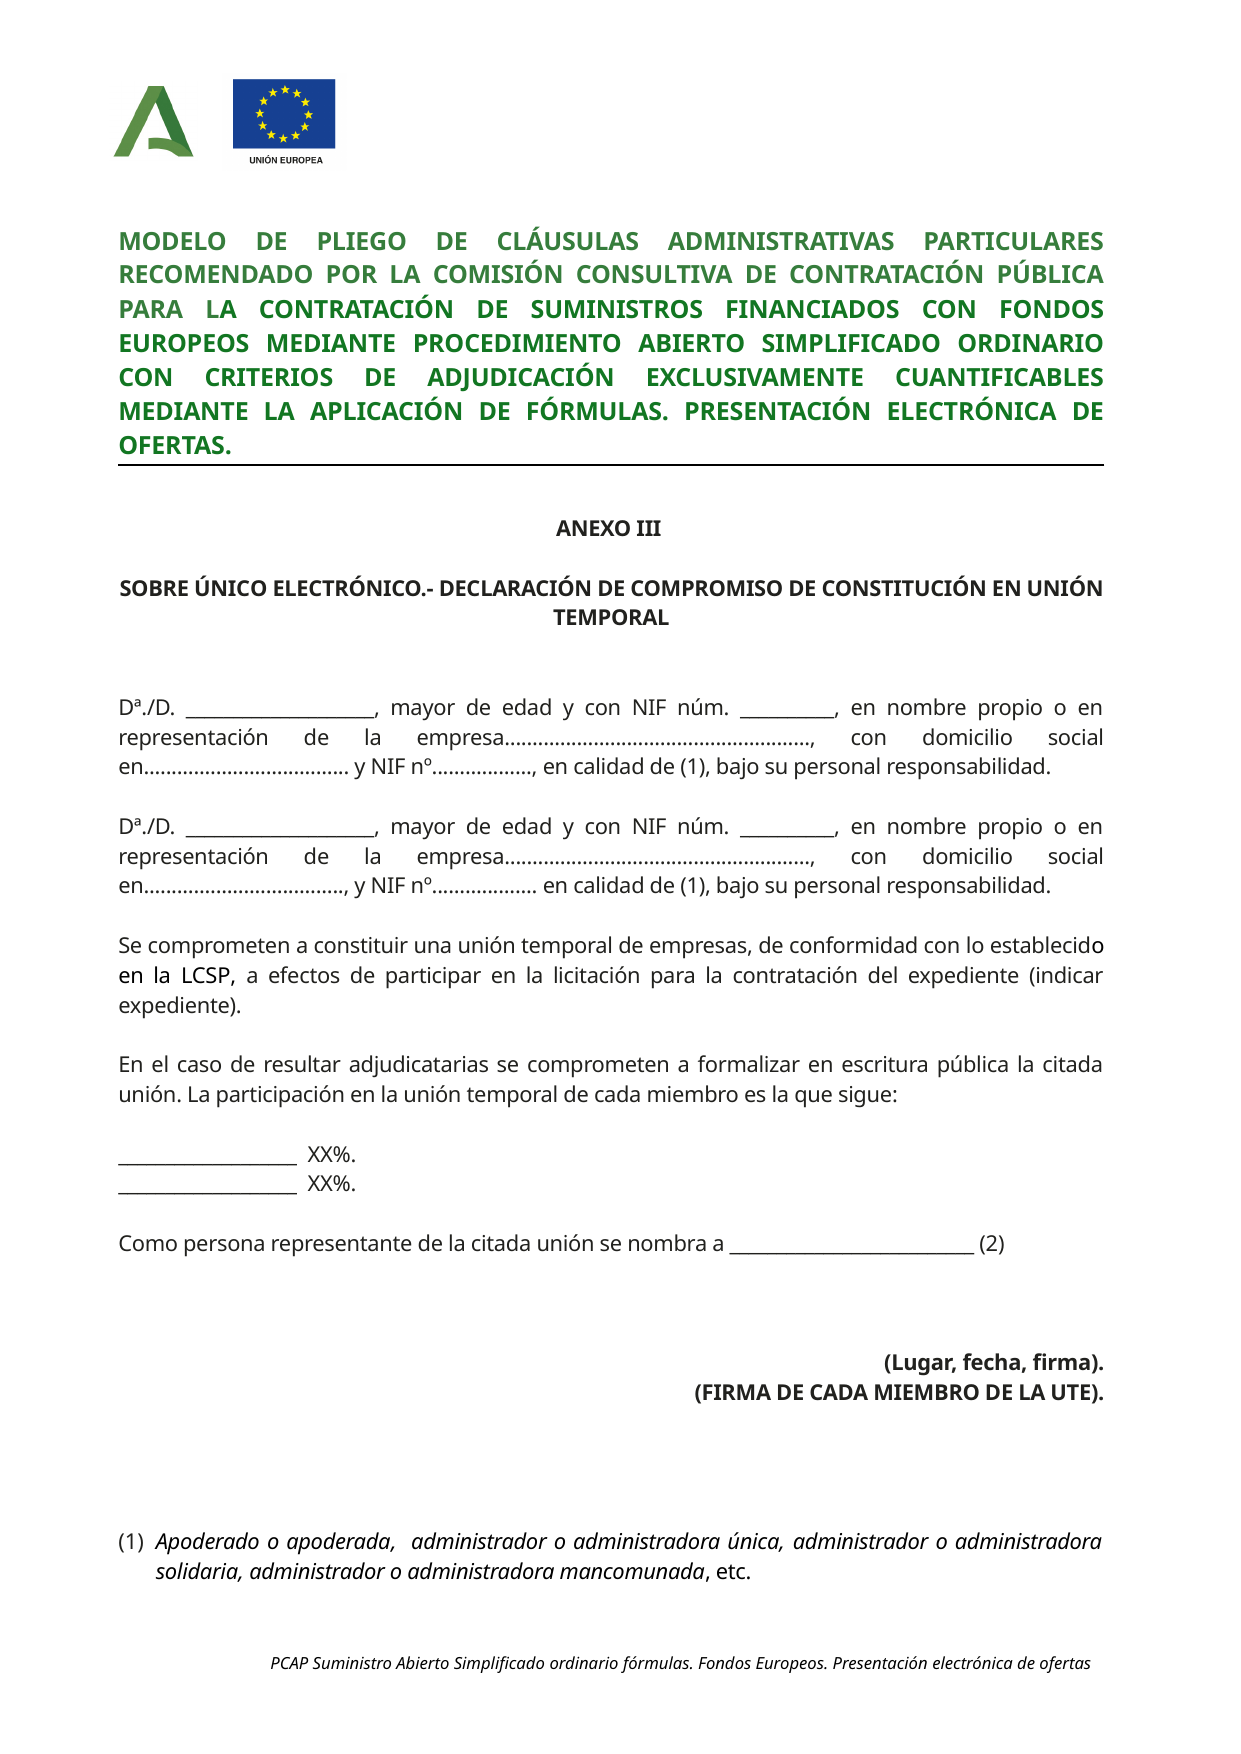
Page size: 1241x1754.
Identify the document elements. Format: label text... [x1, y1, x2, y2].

text Dª./D. ____________________, mayor de edad y con NIF núm. __________, en nombre propio o en representación de la empresa......................................................., con domicilio social en..................................... y NIF nº.................., en calidad de (1), bajo su personal responsabilidad. [118, 692, 1104, 781]
picture [109, 81, 198, 161]
text Dª./D. ____________________, mayor de edad y con NIF núm. __________, en nombre propio o en representación de la empresa......................................................., con domicilio social en...................................., y NIF nº................... en calidad de (1), bajo su personal responsabilidad. [118, 811, 1104, 900]
picture [221, 73, 347, 171]
text Se comprometen a constituir una unión temporal de empresas, de conformidad con lo establecido en la LCSP, a efectos de participar en la licitación para la contratación del expediente (indicar expediente). [118, 930, 1104, 1019]
text (Lugar, fecha, firma). [118, 1347, 1104, 1377]
text Como persona representante de la citada unión se nombra a __________________________ (2) [118, 1228, 1104, 1258]
text ANEXO III [118, 513, 1104, 543]
text (FIRMA DE CADA MIEMBRO DE LA UTE). [118, 1377, 1104, 1407]
text ___________________ XX%. [118, 1168, 1104, 1198]
list Apoderado o apoderada, administrador o administradora única, administrador o administradora solidaria, administrador o administradora mancomunada, etc. [118, 1526, 1104, 1585]
list MODELO DE PLIEGO DE CLÁUSULAS ADMINISTRATIVAS PARTICULARES RECOMENDADO POR LA COMISIÓN CONSULTIVA DE CONTRATACIÓN PÚBLICA PARA LA CONTRATACIÓN DE SUMINISTROS FINANCIADOS CON FONDOS EUROPEOS MEDIANTE PROCEDIMIENTO ABIERTO SIMPLIFICADO ORDINARIO CON CRITERIOS DE ADJUDICACIÓN EXCLUSIVAMENTE CUANTIFICABLES MEDIANTE LA APLICACIÓN DE FÓRMULAS. PRESENTACIÓN ELECTRÓNICA DE OFERTAS. [118, 223, 1104, 464]
text En el caso de resultar adjudicatarias se comprometen a formalizar en escritura pública la citada unión. La participación en la unión temporal de cada miembro es la que sigue: [118, 1049, 1104, 1109]
text ___________________ XX%. [118, 1138, 1104, 1168]
text SOBRE ÚNICO ELECTRÓNICO.- DECLARACIÓN DE COMPROMISO DE CONSTITUCIÓN EN UNIÓN TEMPORAL [118, 572, 1104, 632]
